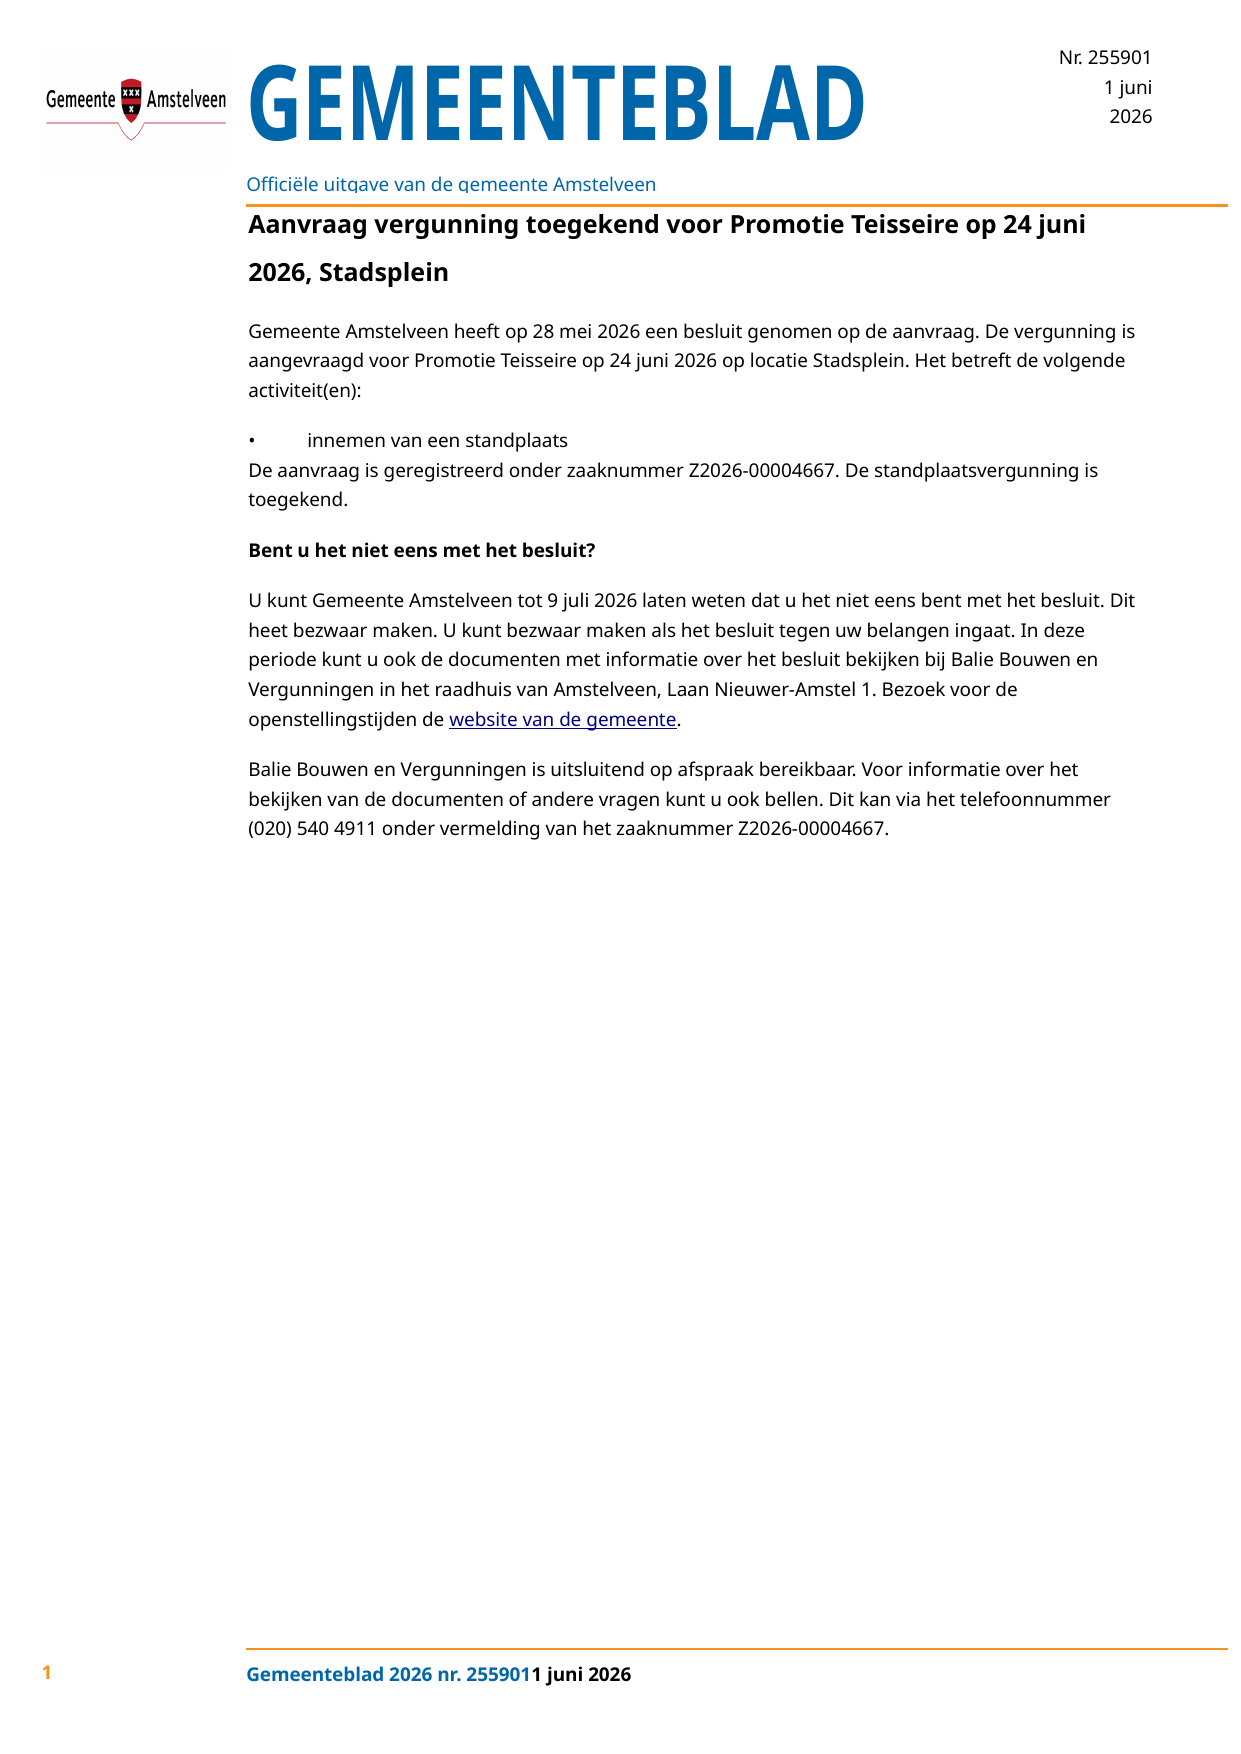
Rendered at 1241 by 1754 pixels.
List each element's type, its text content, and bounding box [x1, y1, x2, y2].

picture [41, 47, 231, 172]
text Bent u het niet eens met het besluit? [248, 537, 1152, 563]
text Gemeente Amstelveen heeft op 28 mei 2026 een besluit genomen op de aanvraag. De vergunning is aangevraagd voor Promotie Teisseire op 24 juni 2026 op locatie Stadsplein. Het betreft de volgende activiteit(en): [248, 318, 1152, 403]
text Aanvraag vergunning toegekend voor Promotie Teisseire op 24 juni 2026, Stadsplein [248, 207, 1152, 288]
text U kunt Gemeente Amstelveen tot 9 juli 2026 laten weten dat u het niet eens bent met het besluit. Dit heet bezwaar maken. U kunt bezwaar maken als het besluit tegen uw belangen ingaat. In deze periode kunt u ook de documenten met informatie over het besluit bekijken bij Balie Bouwen en Vergunningen in het raadhuis van Amstelveen, Laan Nieuwer-Amstel 1. Bezoek voor de openstellingstijden de website van de gemeente. [248, 587, 1152, 732]
text De aanvraag is geregistreerd onder zaaknummer Z2026-00004667. De standplaatsvergunning is toegekend. [248, 457, 1152, 512]
list innemen van een standplaats [248, 427, 1152, 453]
text Balie Bouwen en Vergunningen is uitsluitend op afspraak bereikbaar. Voor informatie over het bekijken van de documenten of andere vragen kunt u ook bellen. Dit kan via het telefoonnummer (020) 540 4911 onder vermelding van het zaaknummer Z2026-00004667. [248, 756, 1152, 841]
